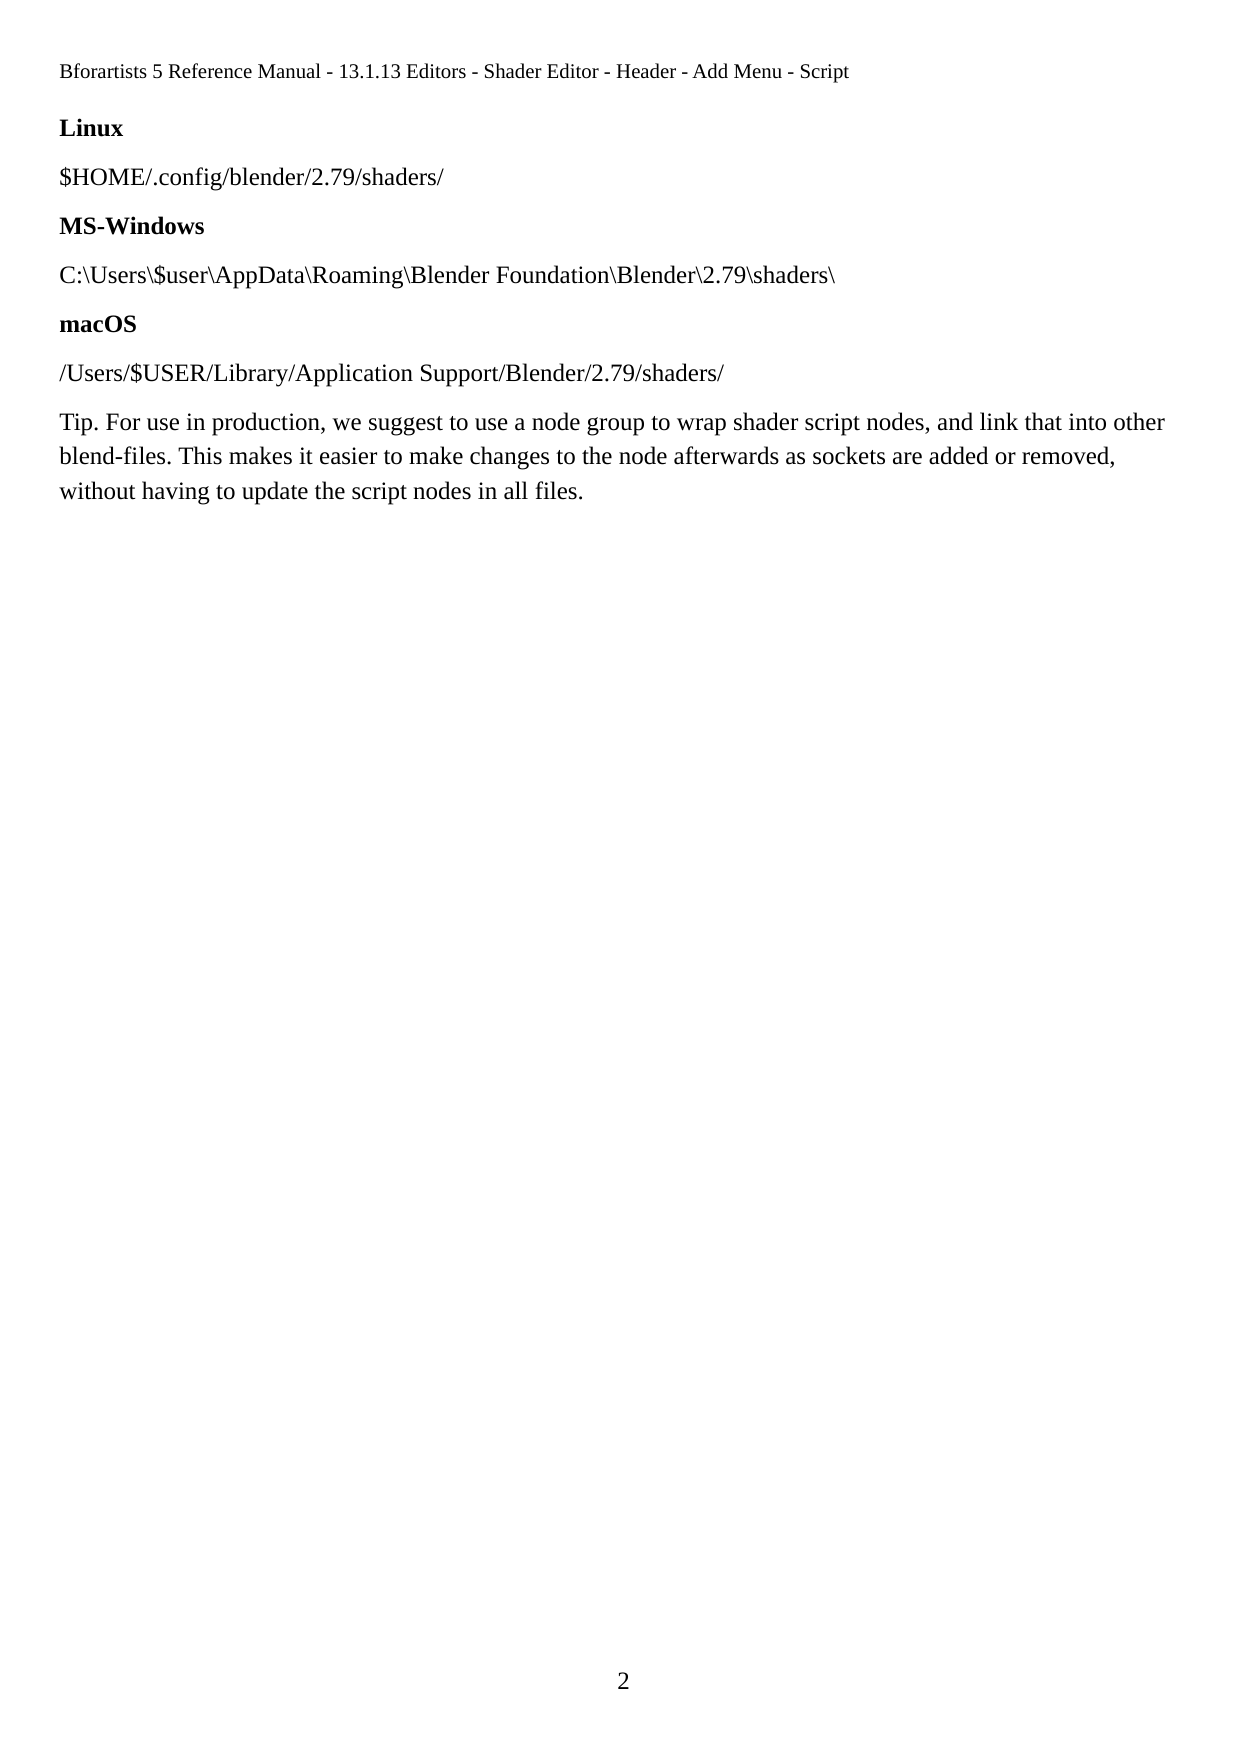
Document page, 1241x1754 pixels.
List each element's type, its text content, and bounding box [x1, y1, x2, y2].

text $HOME/.config/blender/2.79/shaders/ [59, 162, 1181, 190]
text C:\Users\$user\AppData\Roaming\Blender Foundation\Blender\2.79\shaders\ [59, 260, 1181, 288]
text Tip. For use in production, we suggest to use a node group to wrap shader script nodes, and link that into other blend-files. This makes it easier to make changes to the node afterwards as sockets are added or removed, without having to update the script nodes in all files. [59, 407, 1181, 505]
text macOS [59, 309, 1181, 338]
text /Users/$USER/Library/Application Support/Blender/2.79/shaders/ [59, 358, 1181, 387]
text Linux [59, 113, 1181, 141]
text MS-Windows [59, 211, 1181, 239]
